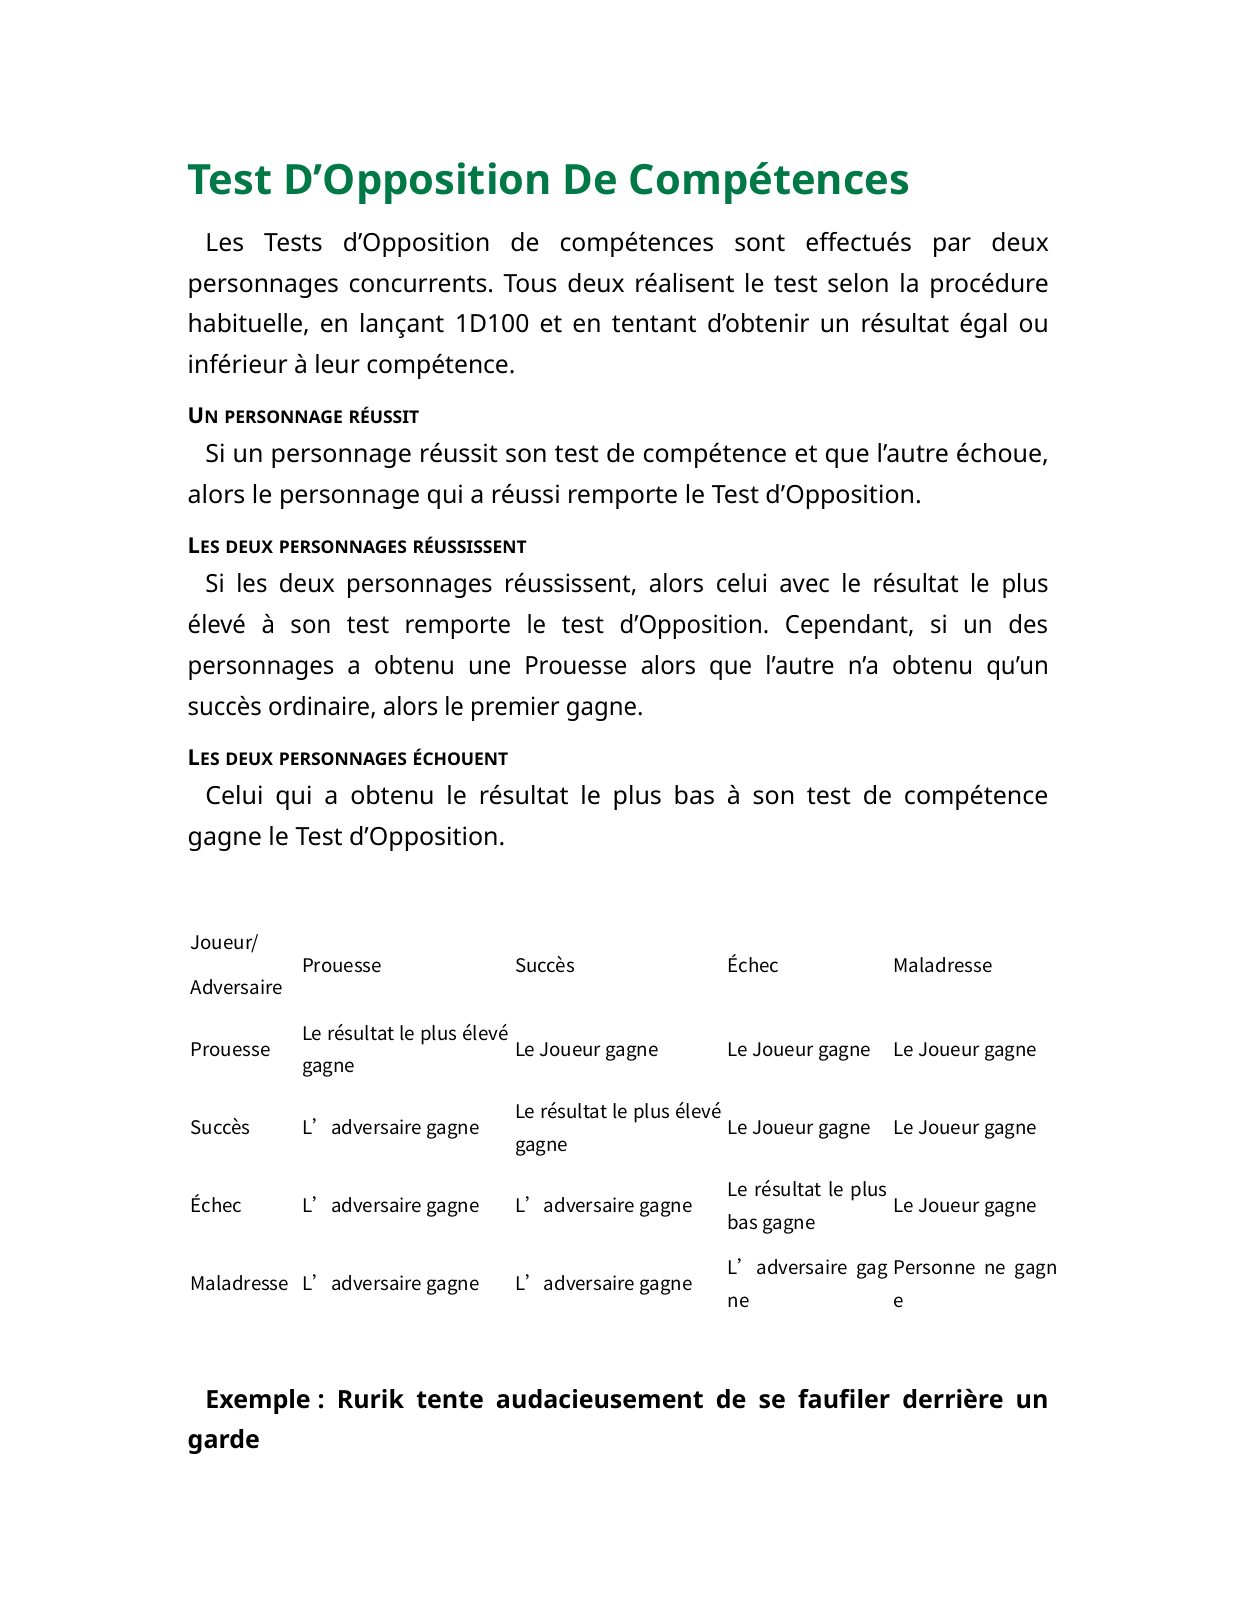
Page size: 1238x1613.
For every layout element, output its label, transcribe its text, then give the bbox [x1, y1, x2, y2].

table_cell L’adversaire gagne [299, 1094, 512, 1172]
table_cell Succès [188, 1094, 299, 1172]
table_cell Échec [188, 1172, 299, 1250]
text Test D’Opposition De Compétences [187, 150, 1050, 207]
table_header Joueur/ Adversaire [188, 925, 299, 1016]
table_cell Prouesse [188, 1016, 299, 1094]
text Les deux personnages réussissent [187, 530, 1050, 560]
table_cell L’adversaire gagne [512, 1250, 724, 1328]
table_cell Maladresse [188, 1250, 299, 1328]
table_cell Personne ne gagne [891, 1250, 1061, 1328]
text Les Tests d’Opposition de compétences sont effectués par deux personnages concurrents. Tous deux réalisent le test selon la procédure habituelle, en lançant 1D100 et en tentant d’obtenir un résultat égal ou inférieur à leur compétence. [187, 224, 1050, 381]
table_cell L’adversaire gagne [299, 1250, 512, 1328]
table_cell Le Joueur gagne [891, 1094, 1061, 1172]
table_cell Le Joueur gagne [891, 1172, 1061, 1250]
table_cell Le Joueur gagne [512, 1016, 724, 1094]
table_cell Le résultat le plus élevé gagne [512, 1094, 724, 1172]
table_cell Le résultat le plus élevé gagne [299, 1016, 512, 1094]
table_cell L’adversaire gagne [512, 1172, 724, 1250]
text Les deux personnages échouent [187, 742, 1050, 771]
text Si un personnage réussit son test de compétence et que l’autre échoue, alors le personnage qui a réussi remporte le Test d’Opposition. [187, 436, 1050, 511]
table_cell L’adversaire gagne [299, 1172, 512, 1250]
table_header Succès [512, 925, 724, 1016]
table_cell L’adversaire gagne [725, 1250, 891, 1328]
table_cell Le résultat le plus bas gagne [725, 1172, 891, 1250]
table_header Échec [725, 925, 891, 1016]
table_header Prouesse [299, 925, 512, 1016]
text Un personnage réussit [187, 400, 1050, 430]
table_header Maladresse [891, 925, 1061, 1016]
table_cell Le Joueur gagne [725, 1016, 891, 1094]
table_cell Le Joueur gagne [725, 1094, 891, 1172]
text Si les deux personnages réussissent, alors celui avec le résultat le plus élevé à son test remporte le test d’Opposition. Cependant, si un des personnages a obtenu une Prouesse alors que l’autre n’a obtenu qu’un succès ordinaire, alors le premier gagne. [187, 566, 1050, 722]
text Celui qui a obtenu le résultat le plus bas à son test de compétence gagne le Test d’Opposition. [187, 777, 1050, 852]
text Exemple : Rurik tente audacieusement de se faufiler derrière un garde [187, 1381, 1050, 1456]
table_cell Le Joueur gagne [891, 1016, 1061, 1094]
